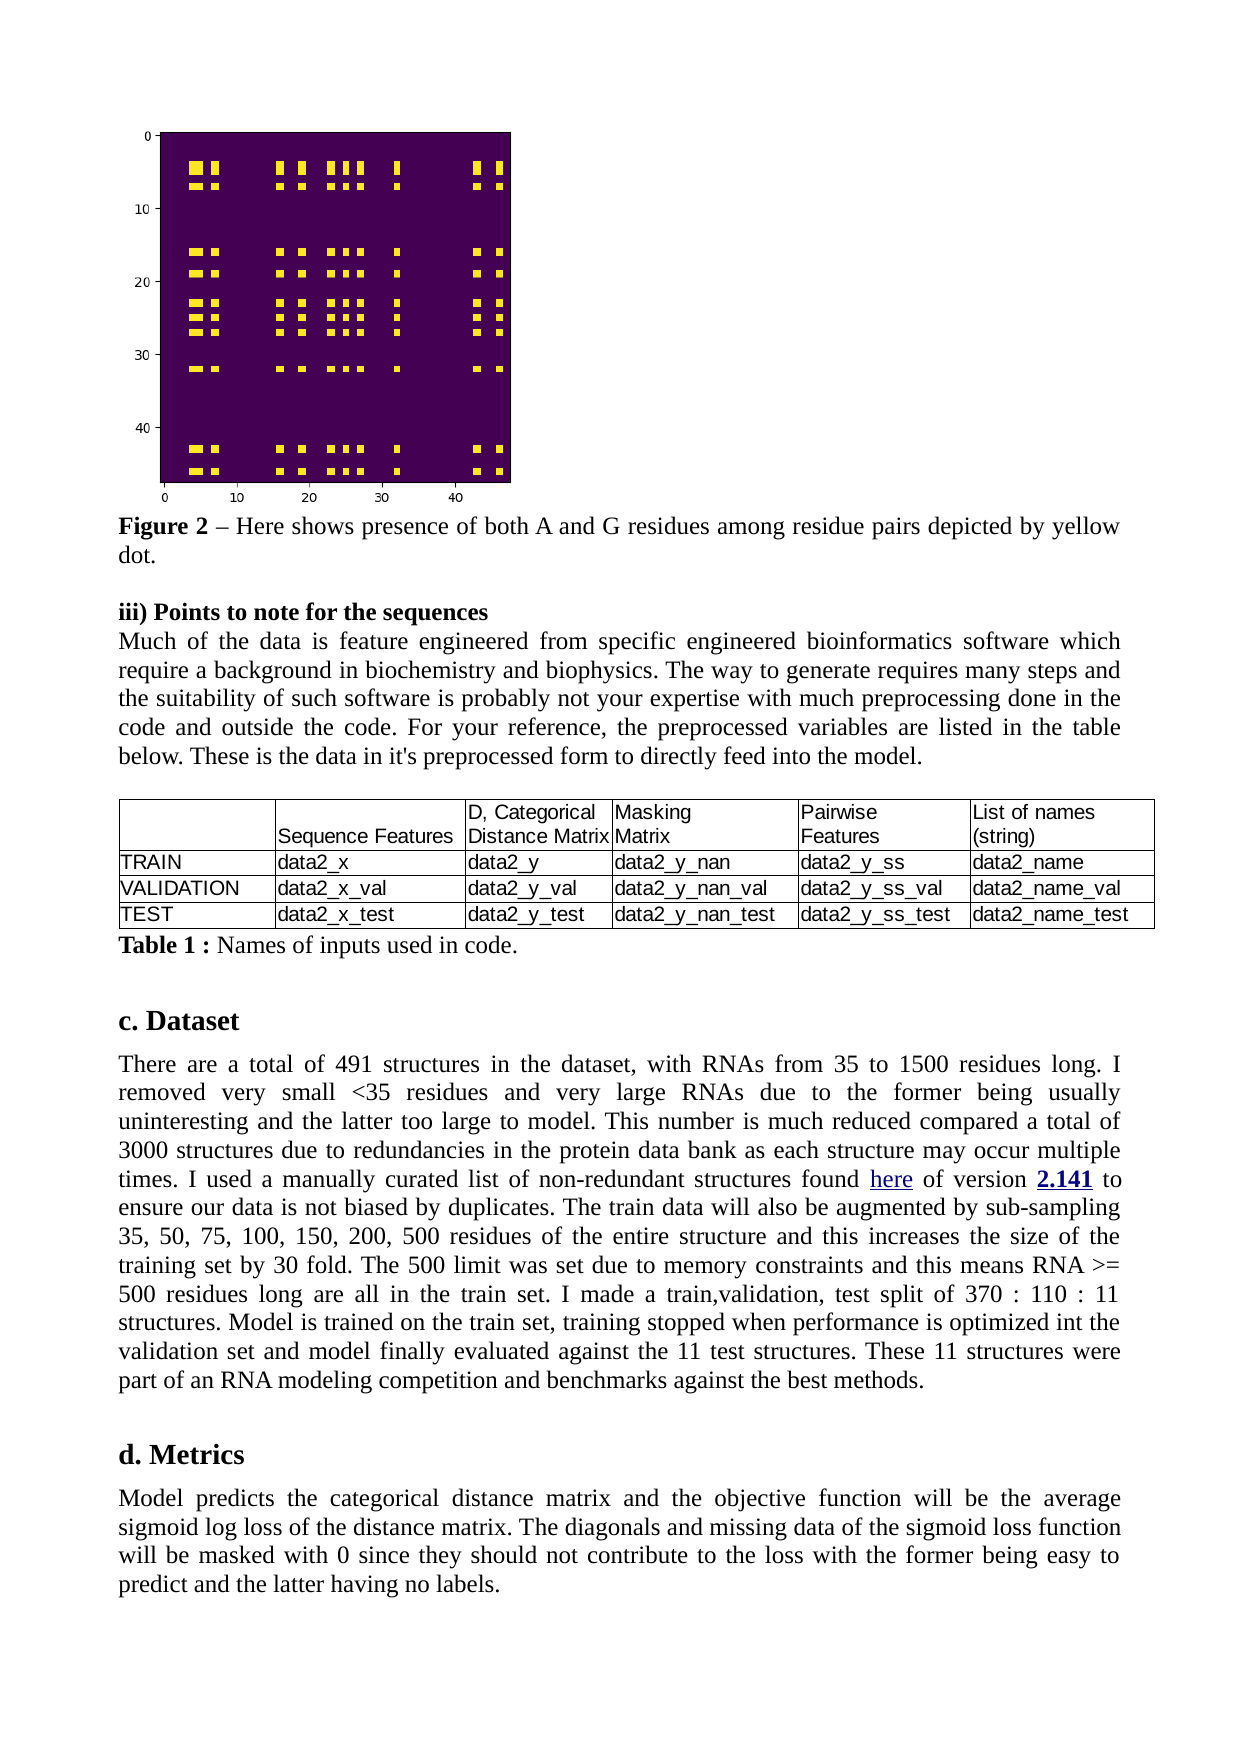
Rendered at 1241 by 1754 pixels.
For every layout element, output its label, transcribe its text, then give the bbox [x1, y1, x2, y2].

text Table 1 : Names of inputs used in code. [118, 931, 1122, 959]
text Much of the data is feature engineered from specific engineered bioinformatics software which require a background in biochemistry and biophysics. The way to generate requires many steps and the suitability of such software is probably not your expertise with much preprocessing done in the code and outside the code. For your reference, the preprocessed variables are listed in the table below. These is the data in it's preprocessed form to directly feed into the model. [118, 626, 1122, 770]
subtitle d. Metrics [118, 1437, 1122, 1471]
text Model predicts the categorical distance matrix and the objective function will be the average sigmoid log loss of the distance matrix. The diagonals and missing data of the sigmoid loss function will be masked with 0 since they should not contribute to the loss with the former being easy to predict and the latter having no labels. [118, 1483, 1122, 1598]
text Figure 2 – Here shows presence of both A and G residues among residue pairs depicted by yellow dot. [118, 511, 1122, 568]
subtitle c. Dataset [118, 1003, 1122, 1036]
picture [118, 118, 532, 511]
text There are a total of 491 structures in the dataset, with RNAs from 35 to 1500 residues long. I removed very small <35 residues and very large RNAs due to the former being usually uninteresting and the latter too large to model. This number is much reduced compared a total of 3000 structures due to redundancies in the protein data bank as each structure may occur multiple times. I used a manually curated list of non-redundant structures found here of version 2.141 to ensure our data is not biased by duplicates. The train data will also be augmented by sub-sampling 35, 50, 75, 100, 150, 200, 500 residues of the entire structure and this increases the size of the training set by 30 fold. The 500 limit was set due to memory constraints and this means RNA >= 500 residues long are all in the train set. I made a train,validation, test split of 370 : 110 : 11 structures. Model is trained on the train set, training stopped when performance is optimized int the validation set and model finally evaluated against the 11 test structures. These 11 structures were part of an RNA modeling competition and benchmarks against the best methods. [118, 1049, 1122, 1394]
text iii) Points to note for the sequences [118, 597, 1122, 626]
